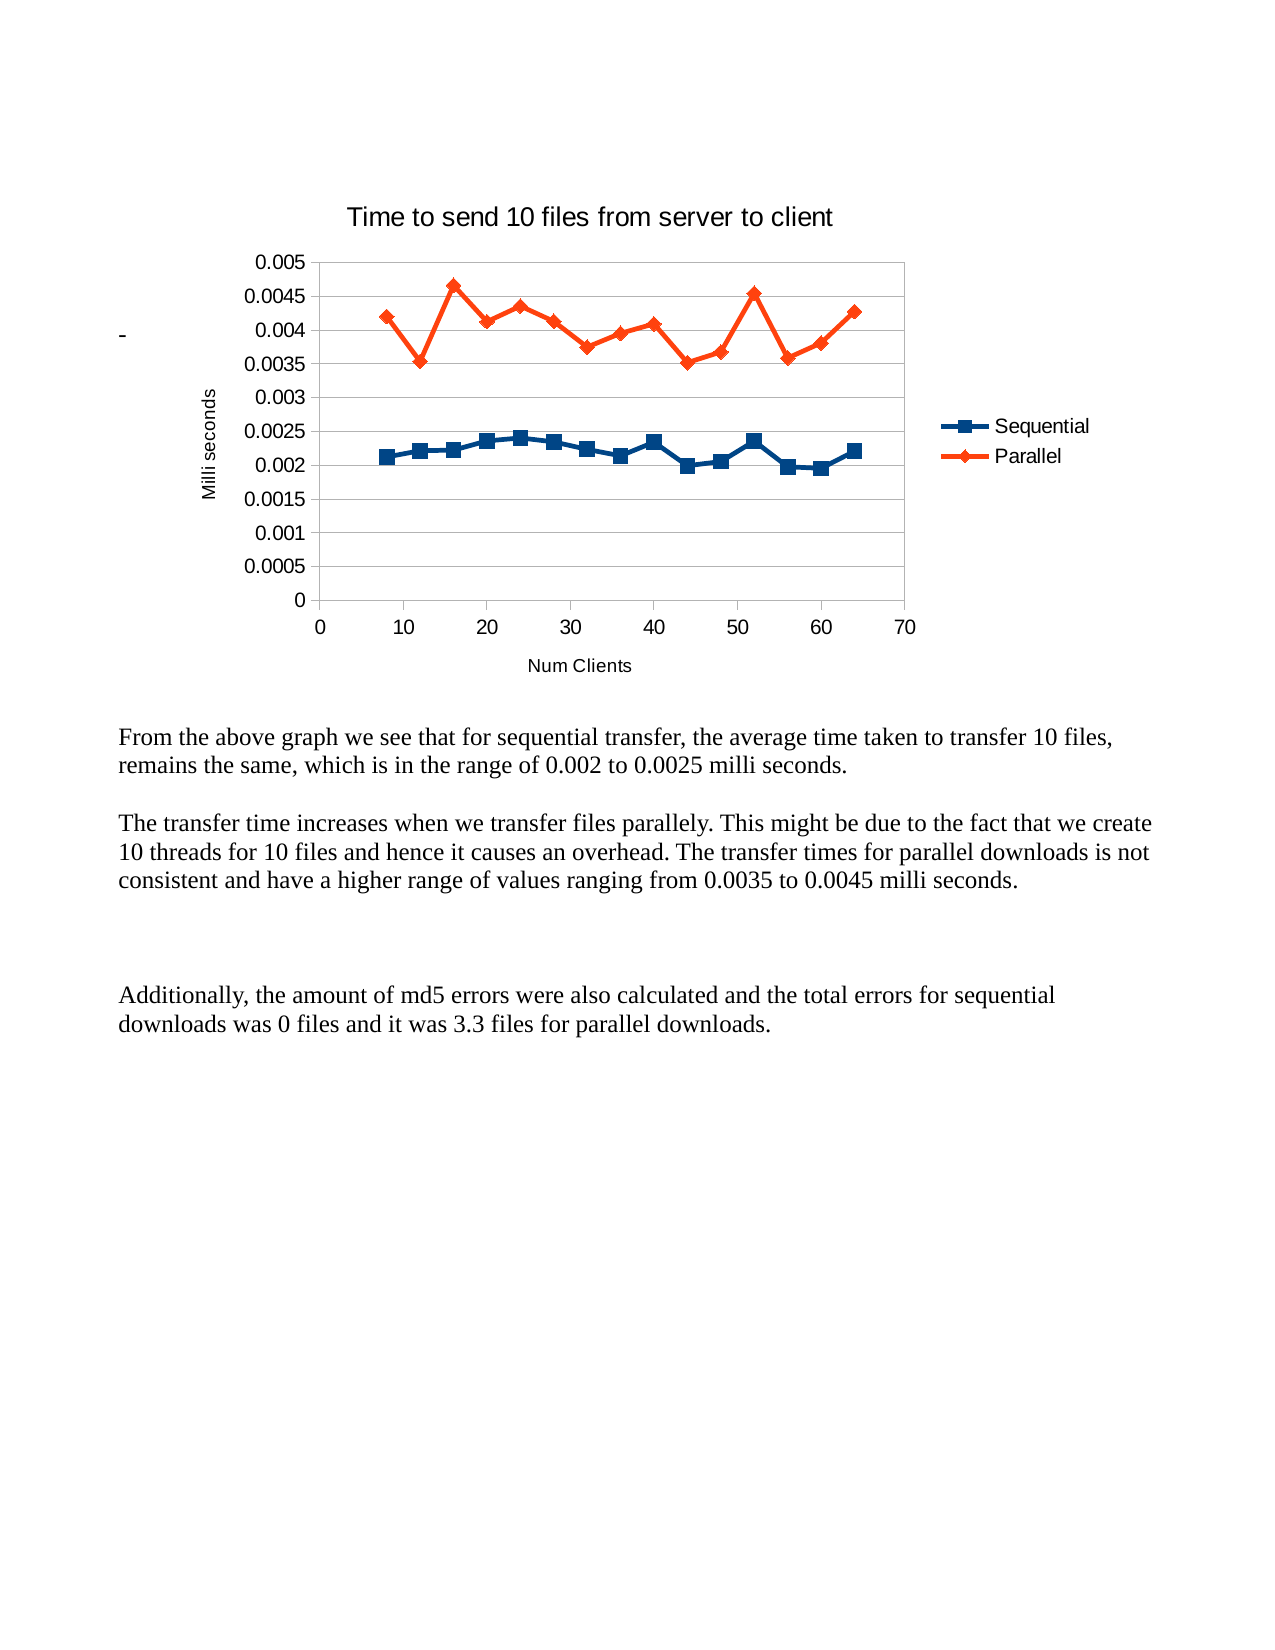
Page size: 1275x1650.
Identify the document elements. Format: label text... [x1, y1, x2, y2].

text The transfer time increases when we transfer files parallely. This might be due to the fact that we create 10 threads for 10 files and hence it causes an overhead. The transfer times for parallel downloads is not consistent and have a higher range of values ranging from 0.0035 to 0.0045 milli seconds. [118, 808, 1157, 894]
text Additionally, the amount of md5 errors were also calculated and the total errors for sequential downloads was 0 files and it was 3.3 files for parallel downloads. [118, 981, 1157, 1038]
text From the above graph we see that for sequential transfer, the average time taken to transfer 10 files, remains the same, which is in the range of 0.002 to 0.0025 milli seconds. [118, 722, 1157, 779]
text - [1110, 319, 1157, 348]
text - [118, 319, 165, 348]
